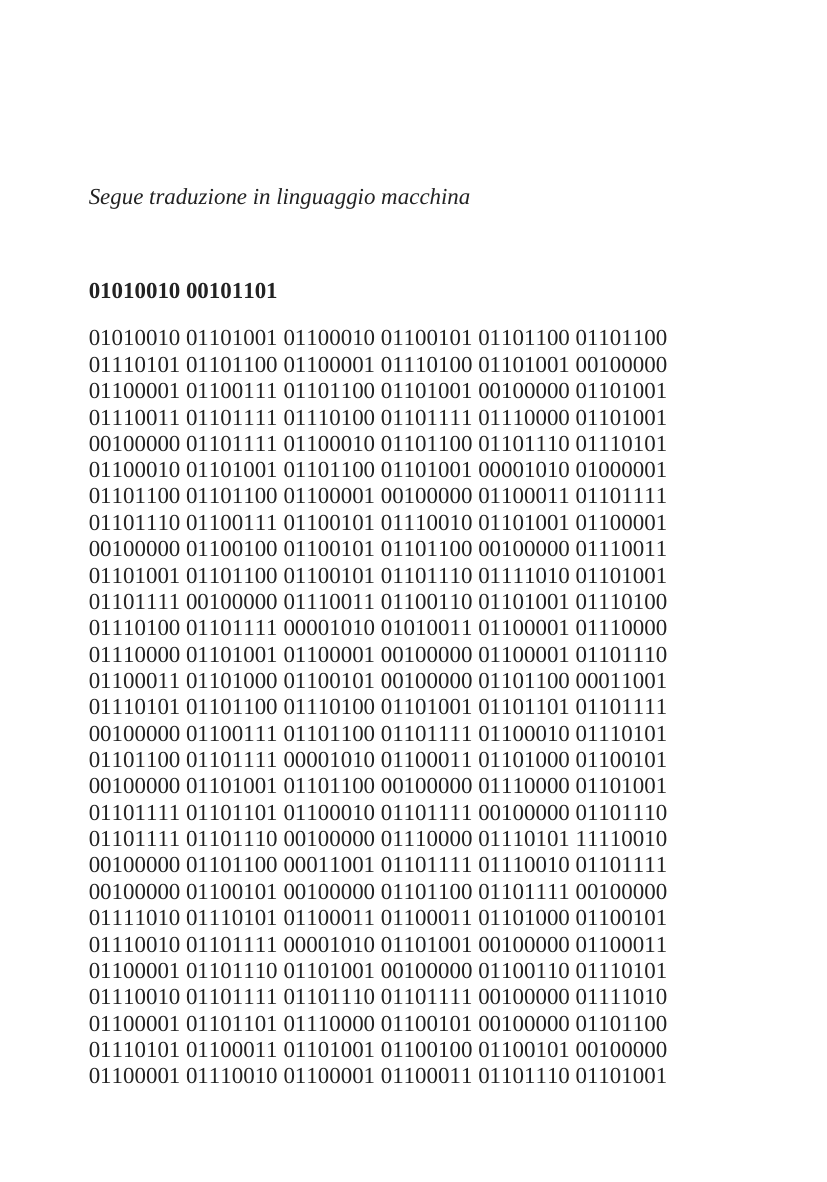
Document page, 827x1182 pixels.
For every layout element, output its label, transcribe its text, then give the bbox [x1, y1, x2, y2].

subtitle 01010010 00101101 [88, 277, 738, 304]
subtitle 01010010 01101001 01100010 01100101 01101100 01101100 01110101 01101100 01100001 01110100 01101001 00100000 01100001 01100111 01101100 01101001 00100000 01101001 01110011 01101111 01110100 01101111 01110000 01101001 00100000 01101111 01100010 01101100 01101110 01110101 01100010 01101001 01101100 01101001 00001010 01000001 01101100 01101100 01100001 00100000 01100011 01101111 01101110 01100111 01100101 01110010 01101001 01100001 00100000 01100100 01100101 01101100 00100000 01110011 01101001 01101100 01100101 01101110 01111010 01101001 01101111 00100000 01110011 01100110 01101001 01110100 01110100 01101111 00001010 01010011 01100001 01110000 01110000 01101001 01100001 00100000 01100001 01101110 01100011 01101000 01100101 00100000 01101100 00011001 01110101 01101100 01110100 01101001 01101101 01101111 00100000 01100111 01101100 01101111 01100010 01110101 01101100 01101111 00001010 01100011 01101000 01100101 00100000 01101001 01101100 00100000 01110000 01101001 01101111 01101101 01100010 01101111 00100000 01101110 01101111 01101110 00100000 01110000 01110101 11110010 00100000 01101100 00011001 01101111 01110010 01101111 00100000 01100101 00100000 01101100 01101111 00100000 01111010 01110101 01100011 01100011 01101000 01100101 01110010 01101111 00001010 01101001 00100000 01100011 01100001 01101110 01101001 00100000 01100110 01110101 01110010 01101111 01101110 01101111 00100000 01111010 01100001 01101101 01110000 01100101 00100000 01101100 01110101 01100011 01101001 01100100 01100101 00100000 01100001 01110010 01100001 01100011 01101110 01101001 [88, 324, 738, 1089]
subtitle Segue traduzione in linguaggio macchina [88, 183, 738, 209]
